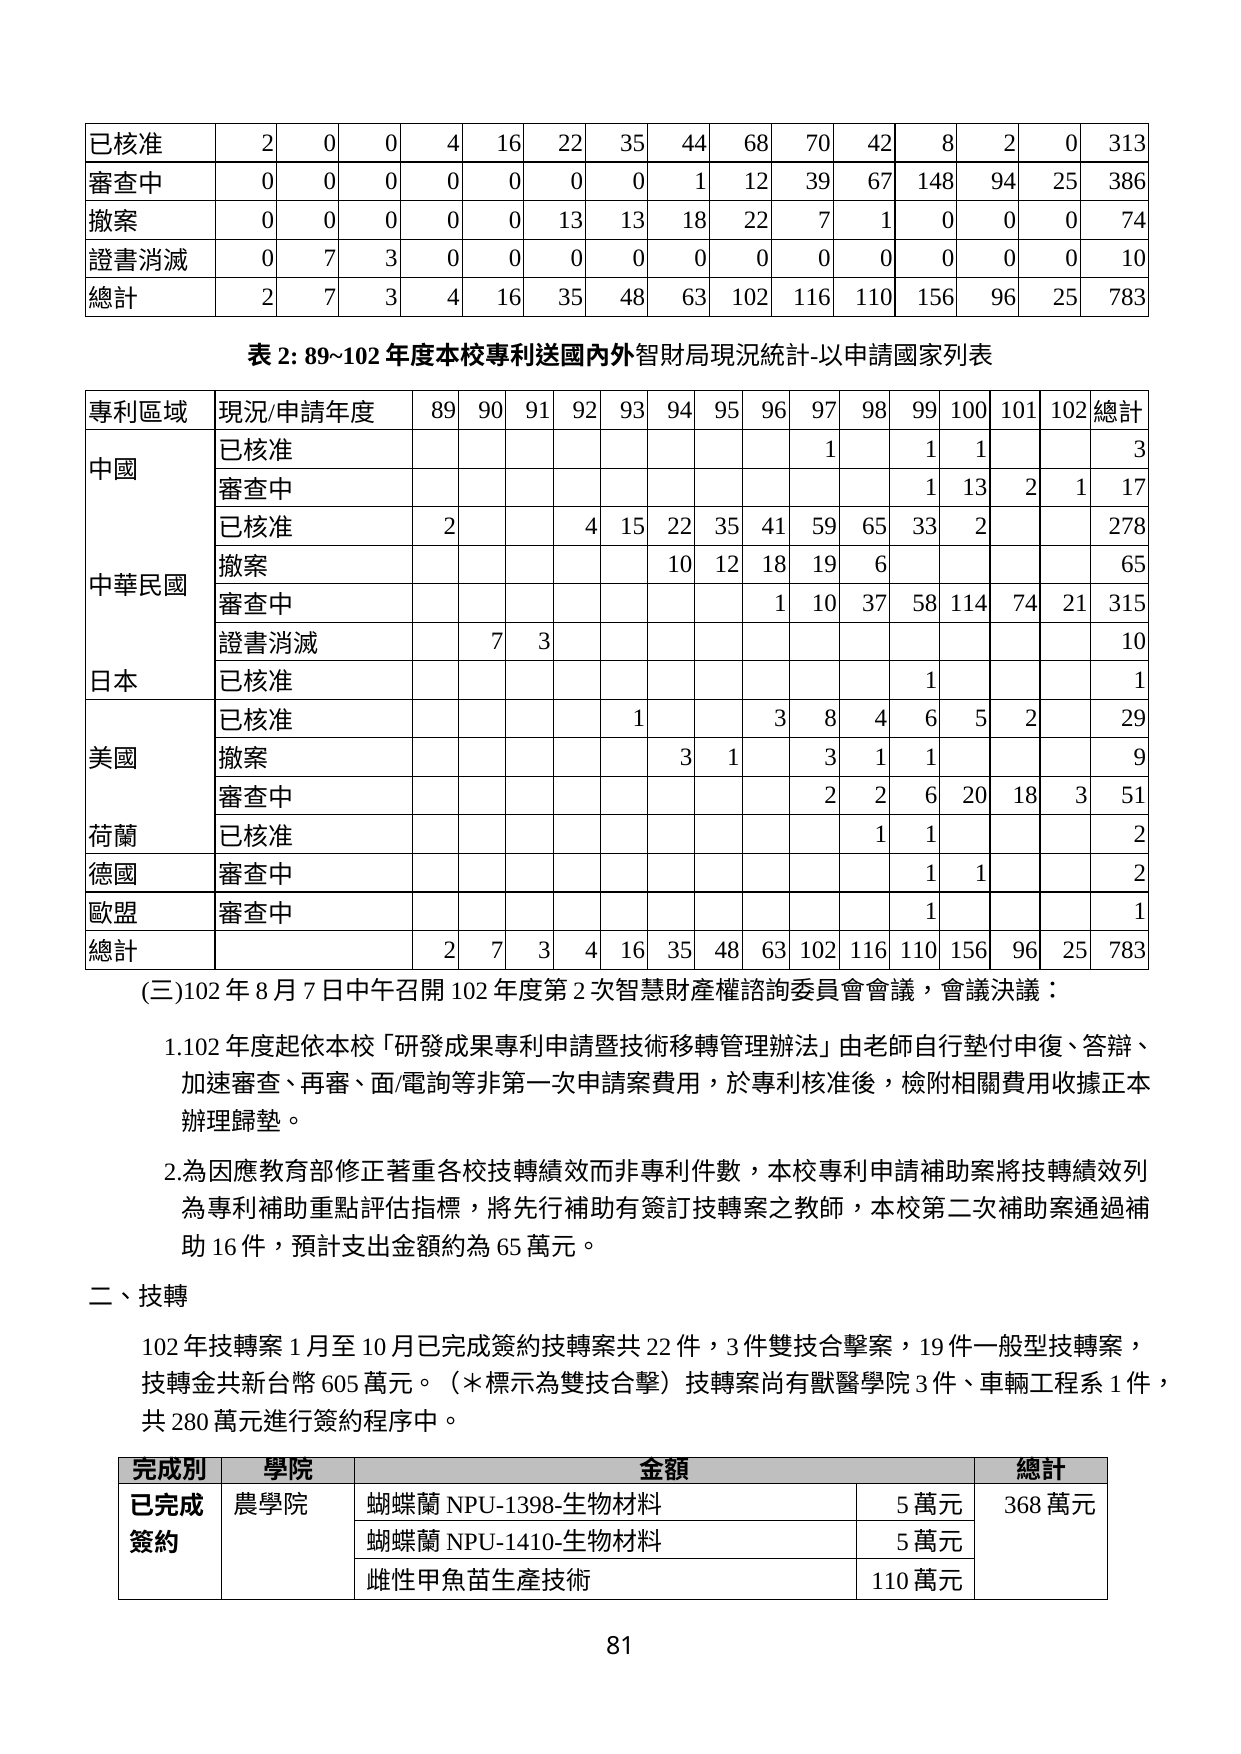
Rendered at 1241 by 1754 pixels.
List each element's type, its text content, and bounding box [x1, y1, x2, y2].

table_cell [459, 854, 505, 891]
table_cell [743, 777, 789, 814]
table_cell 0 [463, 201, 523, 238]
table_cell [554, 430, 600, 467]
table_cell 證書消滅 [216, 623, 412, 660]
table_cell 0 [401, 240, 462, 277]
table_cell 3 [506, 931, 553, 968]
table_cell 已核准 [216, 815, 412, 853]
table_cell 已核准 [216, 700, 412, 737]
table_cell 70 [772, 124, 833, 161]
table_cell [743, 893, 789, 930]
table_cell 1 [890, 469, 939, 506]
table_cell 15 [601, 507, 647, 544]
table_cell [743, 661, 789, 699]
table_cell 2 [991, 700, 1039, 737]
table_cell 58 [890, 584, 939, 622]
text 二、技轉 [89, 1276, 1152, 1313]
table_cell [554, 815, 600, 853]
table_cell [1041, 661, 1090, 699]
table_cell [1041, 430, 1090, 467]
table_cell 25 [1019, 278, 1080, 316]
table_cell [840, 854, 889, 891]
table_cell 2 [413, 931, 458, 968]
text 1.102年度起依本校「研發成果專利申請暨技術移轉管理辦法」由老師自行墊付申復、答辯、加速審查、再審、面/電詢等非第一次申請案費用，於專利核准後，檢附相關費用收據正本辦理歸墊。 [163, 1026, 1152, 1138]
table_cell 156 [896, 278, 956, 316]
table_cell [790, 661, 839, 699]
table_cell 148 [896, 163, 956, 200]
table_cell 撤案 [86, 201, 215, 238]
table_cell 41 [743, 507, 789, 544]
table_cell [554, 893, 600, 930]
table_cell [840, 893, 889, 930]
table_cell 2 [940, 507, 989, 544]
table_cell [554, 700, 600, 737]
table_cell [991, 661, 1039, 699]
table_cell [1041, 700, 1090, 737]
table_header 現況/申請年度 [216, 391, 412, 429]
table_cell 110 [890, 931, 939, 968]
table_cell [459, 700, 505, 737]
table_cell 1 [890, 430, 939, 467]
table_header 專利區域 [86, 391, 214, 429]
table_cell 0 [834, 240, 894, 277]
table_cell 116 [772, 278, 833, 316]
table_header 金額 [355, 1458, 974, 1483]
table_cell [991, 893, 1039, 930]
table_cell [554, 469, 600, 506]
table_cell 7 [459, 931, 505, 968]
table_cell [506, 854, 553, 891]
table_cell 2 [413, 507, 458, 544]
table_cell 35 [586, 124, 647, 161]
table_cell [991, 738, 1039, 776]
table_cell 37 [840, 584, 889, 622]
table_cell [413, 854, 458, 891]
table_cell 1 [940, 430, 989, 467]
table_cell 已完成簽約 [119, 1484, 221, 1599]
table_cell 已核准 [216, 661, 412, 699]
table_cell [554, 777, 600, 814]
table_cell 25 [1041, 931, 1090, 968]
table_cell [1041, 738, 1090, 776]
table_cell 94 [957, 163, 1018, 200]
table_cell 18 [648, 201, 709, 238]
table_cell 0 [277, 163, 338, 200]
table_cell [601, 430, 647, 467]
table_cell 116 [840, 931, 889, 968]
table_cell [1041, 546, 1090, 583]
table_cell [506, 430, 553, 467]
table_cell 10 [1081, 240, 1148, 277]
table_cell 日本 [86, 660, 214, 699]
table_cell 16 [463, 124, 523, 161]
table_cell 63 [648, 278, 709, 316]
table_cell 0 [401, 163, 462, 200]
table_cell 審查中 [216, 854, 412, 891]
table_cell [648, 430, 694, 467]
table_cell 1 [940, 854, 989, 891]
table_cell [413, 584, 458, 622]
table_cell 29 [1091, 700, 1148, 737]
table_cell [413, 893, 458, 930]
table_cell 315 [1091, 584, 1148, 622]
table_cell 16 [601, 931, 647, 968]
table_cell 3 [1091, 430, 1148, 467]
table_cell [601, 777, 647, 814]
table_cell [601, 661, 647, 699]
table_cell [743, 815, 789, 853]
table_cell [601, 546, 647, 583]
table_cell 5萬元 [857, 1484, 974, 1520]
table_cell 4 [401, 124, 462, 161]
table_cell [506, 700, 553, 737]
table_header 98 [840, 391, 889, 429]
table_cell 10 [1091, 623, 1148, 660]
table_cell [413, 661, 458, 699]
table_cell [840, 469, 889, 506]
table_cell [1041, 893, 1090, 930]
table_header 94 [648, 391, 694, 429]
table_cell 0 [277, 201, 338, 238]
table_cell 0 [463, 240, 523, 277]
table_cell 1 [890, 661, 939, 699]
table_cell [940, 815, 989, 853]
table_cell [506, 815, 553, 853]
table_cell 13 [586, 201, 647, 238]
table_cell 證書消滅 [86, 240, 215, 277]
table_cell 16 [463, 278, 523, 316]
table_cell 蝴蝶蘭NPU-1410-生物材料 [355, 1521, 856, 1558]
table_cell [506, 546, 553, 583]
table_cell 0 [339, 163, 400, 200]
table_cell 2 [840, 777, 889, 814]
table_cell 2 [1091, 854, 1148, 891]
table_cell 10 [790, 584, 839, 622]
table_cell [695, 661, 742, 699]
table_cell [695, 854, 742, 891]
table_cell [940, 546, 989, 583]
table_cell 13 [524, 201, 585, 238]
table_cell [506, 584, 553, 622]
table_cell 20 [940, 777, 989, 814]
table_cell [1041, 815, 1090, 853]
table_cell [991, 854, 1039, 891]
table_cell 0 [586, 240, 647, 277]
table_cell 74 [991, 584, 1039, 622]
table_cell 5萬元 [857, 1521, 974, 1558]
table_cell [554, 854, 600, 891]
table_cell [991, 430, 1039, 467]
table_cell 1 [840, 815, 889, 853]
table_cell 已核准 [216, 507, 412, 544]
table_cell 0 [772, 240, 833, 277]
table_cell [695, 430, 742, 467]
table_header 102 [1041, 391, 1090, 429]
table_cell [459, 738, 505, 776]
table_cell 783 [1091, 931, 1148, 968]
table_cell [601, 623, 647, 660]
table_cell [413, 815, 458, 853]
table_cell [743, 738, 789, 776]
table_cell [459, 430, 505, 467]
table_cell 65 [1091, 546, 1148, 583]
table_cell [940, 661, 989, 699]
table_cell [991, 507, 1039, 544]
table_cell 1 [790, 430, 839, 467]
table_cell 1 [1041, 469, 1090, 506]
table_cell [695, 777, 742, 814]
table_header 101 [991, 391, 1039, 429]
table_cell 審查中 [216, 584, 412, 622]
table_cell 撤案 [216, 546, 412, 583]
table_cell 1 [743, 584, 789, 622]
table_cell [459, 661, 505, 699]
table_cell 1 [648, 163, 709, 200]
table_header 總計 [975, 1458, 1107, 1483]
table_cell [695, 623, 742, 660]
table_cell 5 [940, 700, 989, 737]
table_cell 22 [648, 507, 694, 544]
table_cell [695, 893, 742, 930]
table_cell [648, 893, 694, 930]
table_cell 65 [840, 507, 889, 544]
table_cell 總計 [86, 278, 215, 316]
table_cell 39 [772, 163, 833, 200]
table_cell [648, 623, 694, 660]
table_cell [459, 893, 505, 930]
table_cell 48 [586, 278, 647, 316]
table_cell 10 [648, 546, 694, 583]
table_header 學院 [222, 1458, 354, 1483]
table_cell 9 [1091, 738, 1148, 776]
table_cell [459, 584, 505, 622]
table_cell 35 [695, 507, 742, 544]
table_cell 0 [710, 240, 771, 277]
text 2.為因應教育部修正著重各校技轉績效而非專利件數，本校專利申請補助案將技轉績效列為專利補助重點評估指標，將先行補助有簽訂技轉案之教師，本校第二次補助案通過補助16件，預計支出金額約為65萬元。 [163, 1151, 1152, 1263]
table_header 93 [601, 391, 647, 429]
table_cell [648, 815, 694, 853]
table_header 95 [695, 391, 742, 429]
table_cell [413, 738, 458, 776]
table_cell 0 [957, 240, 1018, 277]
table_cell [840, 430, 889, 467]
table_cell [506, 777, 553, 814]
table_cell [648, 661, 694, 699]
table_cell [648, 854, 694, 891]
table_cell 6 [890, 777, 939, 814]
table_header 96 [743, 391, 789, 429]
table_cell 美國 [86, 700, 214, 814]
table_cell 102 [710, 278, 771, 316]
table_header 91 [506, 391, 553, 429]
table_cell [1041, 623, 1090, 660]
table_cell 0 [216, 240, 276, 277]
table_cell 4 [554, 931, 600, 968]
table_cell [743, 430, 789, 467]
table_cell [554, 661, 600, 699]
table_cell 22 [710, 201, 771, 238]
table_cell 22 [524, 124, 585, 161]
table_cell 48 [695, 931, 742, 968]
table_cell 13 [940, 469, 989, 506]
table_cell 0 [524, 240, 585, 277]
table_cell 8 [896, 124, 956, 161]
table_cell 12 [695, 546, 742, 583]
table_cell 0 [1019, 240, 1080, 277]
table_cell 2 [1091, 815, 1148, 853]
table_cell 1 [890, 893, 939, 930]
table_cell [506, 738, 553, 776]
table_cell [413, 430, 458, 467]
table_cell [413, 700, 458, 737]
table_header 完成別 [119, 1458, 221, 1483]
table_cell 6 [840, 546, 889, 583]
table_cell [459, 815, 505, 853]
table_cell 0 [648, 240, 709, 277]
table_cell 2 [991, 469, 1039, 506]
table_cell 44 [648, 124, 709, 161]
table_cell 荷蘭 [86, 814, 214, 853]
table_cell 德國 [86, 854, 214, 891]
table_cell [790, 893, 839, 930]
table_cell [743, 854, 789, 891]
table_cell 7 [277, 240, 338, 277]
table_header 100 [940, 391, 989, 429]
table_cell 278 [1091, 507, 1148, 544]
table_cell 42 [834, 124, 894, 161]
table_cell [554, 623, 600, 660]
table_cell 368萬元 [975, 1484, 1107, 1599]
table_cell 總計 [86, 931, 214, 968]
table_cell [890, 546, 939, 583]
table_cell 4 [840, 700, 889, 737]
table_cell [554, 546, 600, 583]
table_cell 68 [710, 124, 771, 161]
table_cell [1041, 854, 1090, 891]
table_cell [790, 815, 839, 853]
table_cell [790, 469, 839, 506]
table_header 97 [790, 391, 839, 429]
table_cell [554, 584, 600, 622]
table_cell 0 [524, 163, 585, 200]
table_cell 1 [1091, 893, 1148, 930]
table_cell [601, 738, 647, 776]
table_cell [459, 469, 505, 506]
table_cell 0 [401, 201, 462, 238]
table_cell 0 [463, 163, 523, 200]
table_cell 3 [506, 623, 553, 660]
table_cell 審查中 [216, 469, 412, 506]
table_cell 110 [834, 278, 894, 316]
table_cell 0 [216, 163, 276, 200]
table_cell 歐盟 [86, 893, 214, 930]
table_cell [413, 469, 458, 506]
table_cell [648, 584, 694, 622]
table_cell [413, 623, 458, 660]
table_cell 0 [277, 124, 338, 161]
table_cell 19 [790, 546, 839, 583]
table_cell [940, 893, 989, 930]
table_cell [991, 623, 1039, 660]
table_cell [601, 815, 647, 853]
table_cell [459, 546, 505, 583]
table_cell 21 [1041, 584, 1090, 622]
text 表2: 89~102年度本校專利送國內外智財局現況統計-以申請國家列表 [89, 335, 1152, 372]
table_cell 96 [991, 931, 1039, 968]
table_cell [413, 546, 458, 583]
table_cell 386 [1081, 163, 1148, 200]
table_header 89 [413, 391, 458, 429]
table_cell 撤案 [216, 738, 412, 776]
table_cell 1 [601, 700, 647, 737]
table_cell 1 [890, 815, 939, 853]
text (三)102年8月7日中午召開102年度第2次智慧財產權諮詢委員會會議，會議決議： [141, 969, 1152, 1007]
table_cell [695, 469, 742, 506]
table_cell [216, 931, 412, 968]
table_cell 25 [1019, 163, 1080, 200]
table_cell [1041, 507, 1090, 544]
table_header 99 [890, 391, 939, 429]
table_cell 0 [339, 201, 400, 238]
table_header 總計 [1091, 391, 1148, 429]
table_header 92 [554, 391, 600, 429]
table_cell [413, 777, 458, 814]
table_cell 33 [890, 507, 939, 544]
table_cell [840, 623, 889, 660]
table_cell [695, 584, 742, 622]
table_cell [743, 469, 789, 506]
table_cell 18 [743, 546, 789, 583]
table_cell [695, 700, 742, 737]
table_cell [695, 815, 742, 853]
table_cell [890, 623, 939, 660]
table_cell 96 [957, 278, 1018, 316]
table_cell 3 [1041, 777, 1090, 814]
table_cell 中國 [86, 430, 214, 506]
table_cell [459, 507, 505, 544]
table_cell 已核准 [86, 124, 215, 161]
table_cell 4 [401, 278, 462, 316]
table_cell 35 [648, 931, 694, 968]
table_cell 8 [790, 700, 839, 737]
table_cell [601, 854, 647, 891]
table_cell [506, 661, 553, 699]
table_cell 18 [991, 777, 1039, 814]
table_cell [506, 893, 553, 930]
table_cell [991, 815, 1039, 853]
table_cell 59 [790, 507, 839, 544]
table_cell [601, 893, 647, 930]
table_cell 2 [216, 278, 276, 316]
text 102年技轉案1月至10月已完成簽約技轉案共22件，3件雙技合擊案，19件一般型技轉案，技轉金共新台幣605萬元。（＊標示為雙技合擊）技轉案尚有獸醫學院3件、車輛工程系1件，共280萬元進行簽約程序中。 [141, 1326, 1152, 1438]
table_cell 35 [524, 278, 585, 316]
table_cell 審查中 [216, 777, 412, 814]
table_cell 2 [216, 124, 276, 161]
table_cell 783 [1081, 278, 1148, 316]
table_cell 0 [339, 124, 400, 161]
table_cell 7 [459, 623, 505, 660]
table_cell 51 [1091, 777, 1148, 814]
table_cell [940, 623, 989, 660]
table_cell 0 [586, 163, 647, 200]
table_cell 4 [554, 507, 600, 544]
table_cell 1 [890, 854, 939, 891]
table_cell 已核准 [216, 430, 412, 467]
table_cell 0 [1019, 124, 1080, 161]
table_cell 7 [277, 278, 338, 316]
table_cell 農學院 [222, 1484, 354, 1599]
table_cell 2 [957, 124, 1018, 161]
table_cell [790, 623, 839, 660]
table_cell 12 [710, 163, 771, 200]
table_cell 6 [890, 700, 939, 737]
table_cell 1 [695, 738, 742, 776]
table_cell 中華民國 [86, 506, 214, 660]
table_cell 雌性甲魚苗生產技術 [355, 1559, 856, 1599]
table_cell 0 [957, 201, 1018, 238]
table_cell 0 [1019, 201, 1080, 238]
table_cell 0 [896, 240, 956, 277]
table_cell 74 [1081, 201, 1148, 238]
table_cell [840, 661, 889, 699]
table_cell [601, 469, 647, 506]
table_cell 63 [743, 931, 789, 968]
table_cell 1 [1091, 661, 1148, 699]
table_cell [506, 469, 553, 506]
table_cell 0 [216, 201, 276, 238]
table_cell 3 [339, 278, 400, 316]
table_cell [648, 777, 694, 814]
table_cell 114 [940, 584, 989, 622]
table_cell 17 [1091, 469, 1148, 506]
table_cell 2 [790, 777, 839, 814]
table_cell [743, 623, 789, 660]
table_cell 0 [896, 201, 956, 238]
table_cell 3 [648, 738, 694, 776]
table_cell 審查中 [86, 163, 215, 200]
table_cell 1 [890, 738, 939, 776]
table_cell 1 [840, 738, 889, 776]
table_cell [648, 469, 694, 506]
table_cell 102 [790, 931, 839, 968]
table_cell 313 [1081, 124, 1148, 161]
table_cell [648, 700, 694, 737]
table_header 90 [459, 391, 505, 429]
table_cell [601, 584, 647, 622]
table_cell 蝴蝶蘭NPU-1398-生物材料 [355, 1484, 856, 1520]
table_cell 審查中 [216, 893, 412, 930]
table_cell 67 [834, 163, 894, 200]
table_cell [940, 738, 989, 776]
table_cell 1 [834, 201, 894, 238]
table_cell [790, 854, 839, 891]
table_cell 110萬元 [857, 1559, 974, 1599]
table_cell [459, 777, 505, 814]
table_cell [506, 507, 553, 544]
table_cell 3 [790, 738, 839, 776]
table_cell 7 [772, 201, 833, 238]
table_cell [991, 546, 1039, 583]
table_cell 3 [743, 700, 789, 737]
table_cell 156 [940, 931, 989, 968]
table_cell 3 [339, 240, 400, 277]
table_cell [554, 738, 600, 776]
